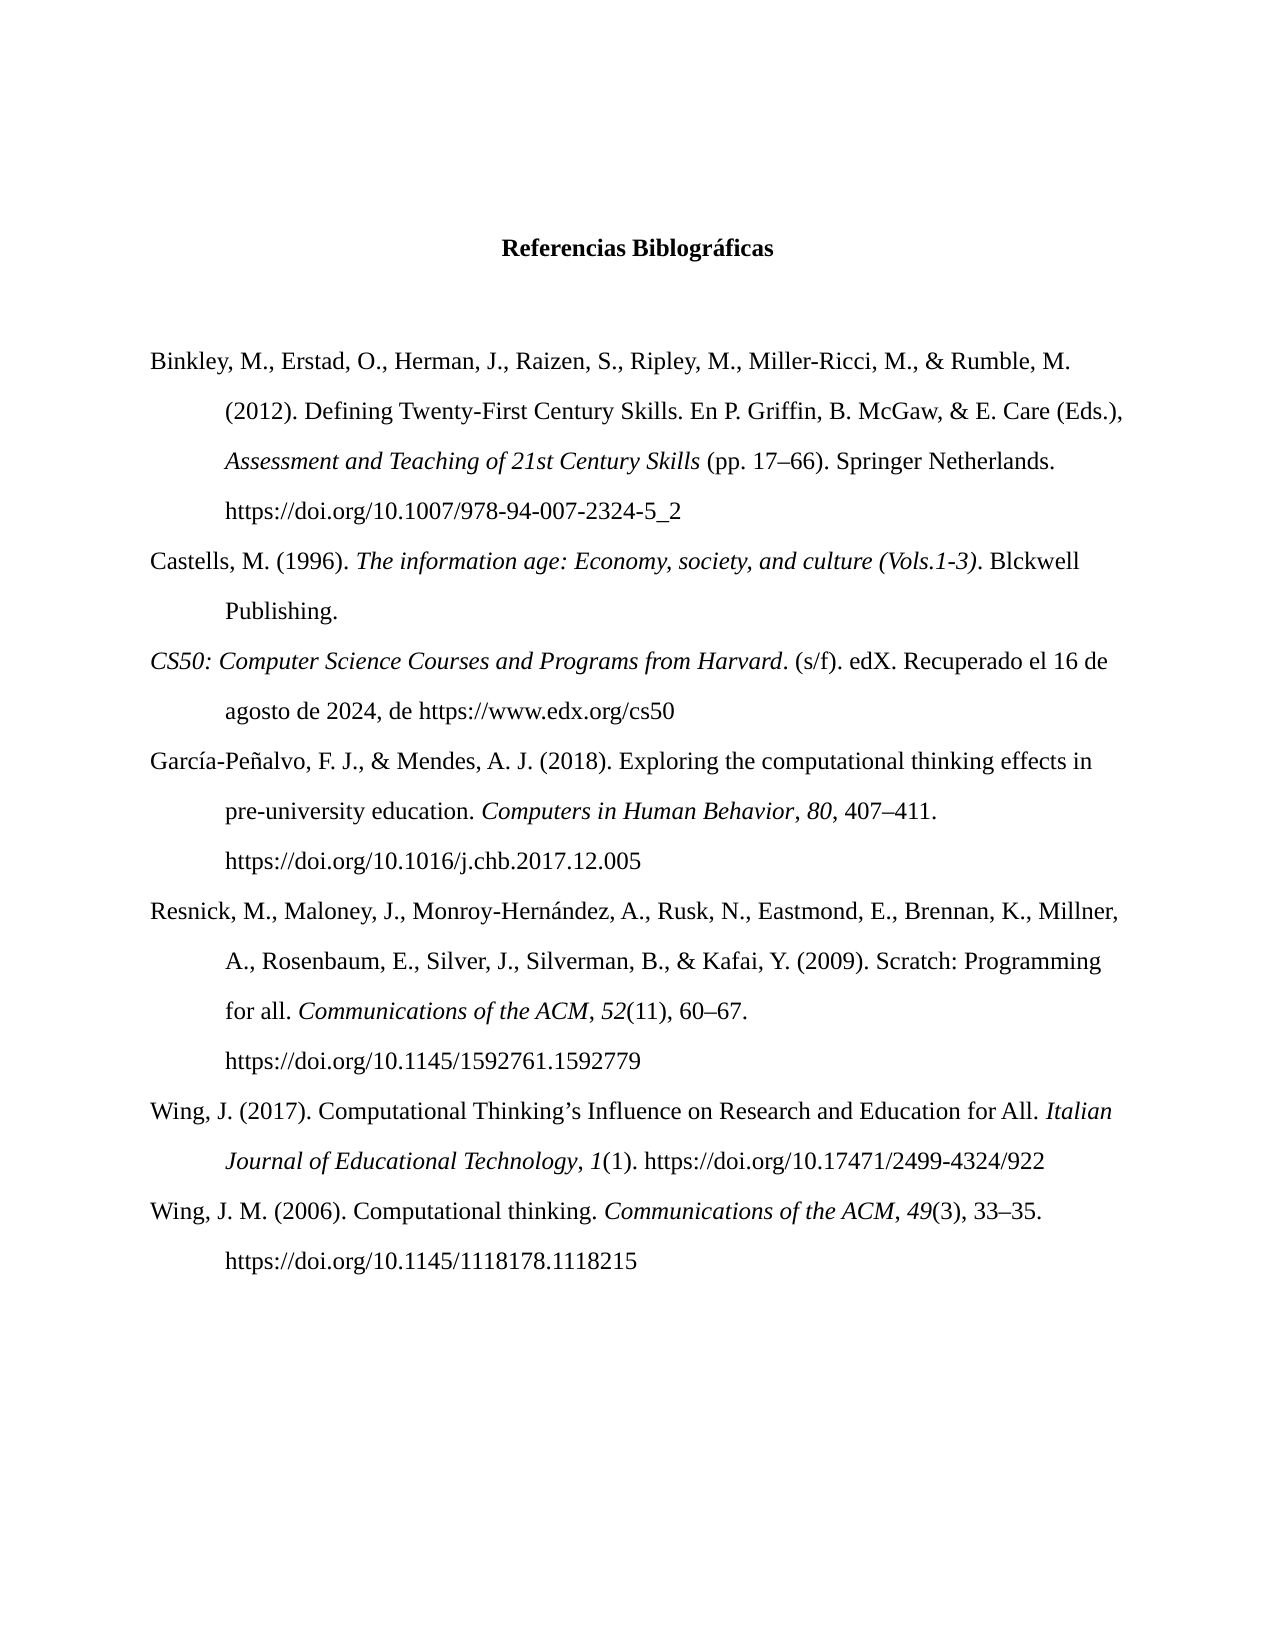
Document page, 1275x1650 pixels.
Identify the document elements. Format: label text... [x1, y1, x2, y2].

text Wing, J. (2017). Computational Thinking’s Influence on Research and Education for All. Italian Journal of Educational Technology, 1(1). https://doi.org/10.17471/2499-4324/922 [150, 1074, 1125, 1174]
text Castells, M. (1996). The information age: Economy, society, and culture (Vols.1-3). Blckwell Publishing. [150, 524, 1125, 624]
text Wing, J. M. (2006). Computational thinking. Communications of the ACM, 49(3), 33–35. https://doi.org/10.1145/1118178.1118215 [150, 1174, 1125, 1274]
text García-Peñalvo, F. J., & Mendes, A. J. (2018). Exploring the computational thinking effects in pre-university education. Computers in Human Behavior, 80, 407–411. https://doi.org/10.1016/j.chb.2017.12.005 [150, 724, 1125, 874]
text CS50: Computer Science Courses and Programs from Harvard. (s/f). edX. Recuperado el 16 de agosto de 2024, de https://www.edx.org/cs50 [150, 624, 1125, 724]
text Resnick, M., Maloney, J., Monroy-Hernández, A., Rusk, N., Eastmond, E., Brennan, K., Millner, A., Rosenbaum, E., Silver, J., Silverman, B., & Kafai, Y. (2009). Scratch: Programming for all. Communications of the ACM, 52(11), 60–67. https://doi.org/10.1145/1592761.1592779 [150, 874, 1125, 1074]
subtitle Referencias biblográficas [150, 233, 1125, 262]
text Binkley, M., Erstad, O., Herman, J., Raizen, S., Ripley, M., Miller-Ricci, M., & Rumble, M. (2012). Defining Twenty-First Century Skills. En P. Griffin, B. McGaw, & E. Care (Eds.), Assessment and Teaching of 21st Century Skills (pp. 17–66). Springer Netherlands. https://doi.org/10.1007/978-94-007-2324-5_2 [150, 324, 1125, 524]
